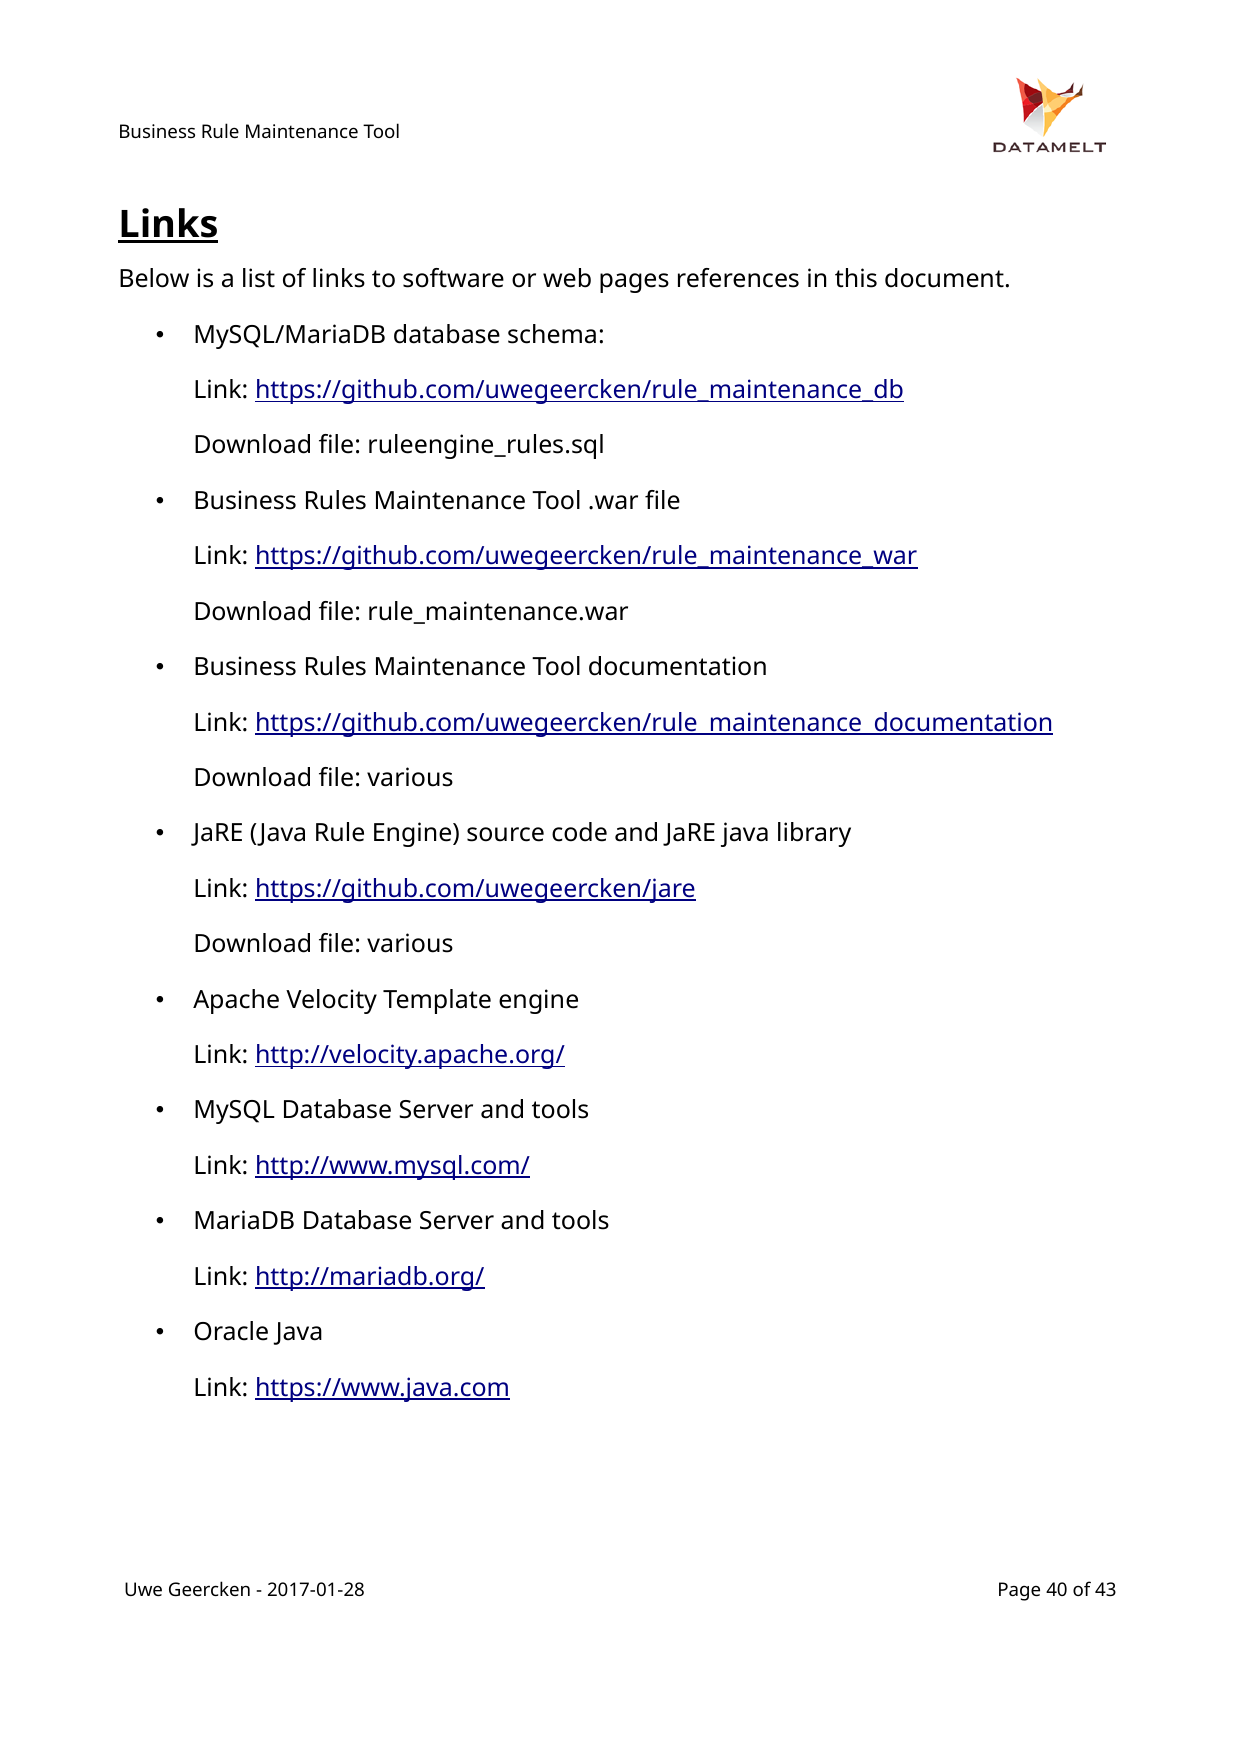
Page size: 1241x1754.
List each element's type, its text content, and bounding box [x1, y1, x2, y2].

list MariaDB Database Server and tools [156, 1203, 1122, 1237]
list MySQL/MariaDB database schema: [156, 316, 1122, 350]
list Oracle Java [156, 1314, 1122, 1348]
picture [992, 69, 1107, 160]
list Download file: ruleengine_rules.sql [156, 427, 1122, 461]
list Link: https://github.com/uwegeercken/rule_maintenance_war [156, 538, 1122, 572]
list Business Rules Maintenance Tool documentation [156, 649, 1122, 683]
list Apache Velocity Template engine [156, 981, 1122, 1015]
list Link: http://www.mysql.com/ [156, 1147, 1122, 1182]
list Download file: rule_maintenance.war [156, 593, 1122, 627]
list Download file: various [156, 926, 1122, 960]
list MySQL Database Server and tools [156, 1092, 1122, 1126]
list Download file: various [156, 759, 1122, 794]
text Below is a list of links to software or web pages references in this document. [118, 261, 1122, 295]
list Link: https://github.com/uwegeercken/rule_maintenance_documentation [156, 704, 1122, 738]
list Link: https://github.com/uwegeercken/rule_maintenance_db [156, 372, 1122, 406]
list JaRE (Java Rule Engine) source code and JaRE java library [156, 815, 1122, 849]
list Business Rules Maintenance Tool .war file [156, 482, 1122, 517]
list Link: https://github.com/uwegeercken/jare [156, 870, 1122, 904]
list Link: http://velocity.apache.org/ [156, 1037, 1122, 1071]
subtitle Links [118, 197, 1122, 248]
list Link: https://www.java.com [156, 1369, 1122, 1403]
list Link: http://mariadb.org/ [156, 1258, 1122, 1292]
